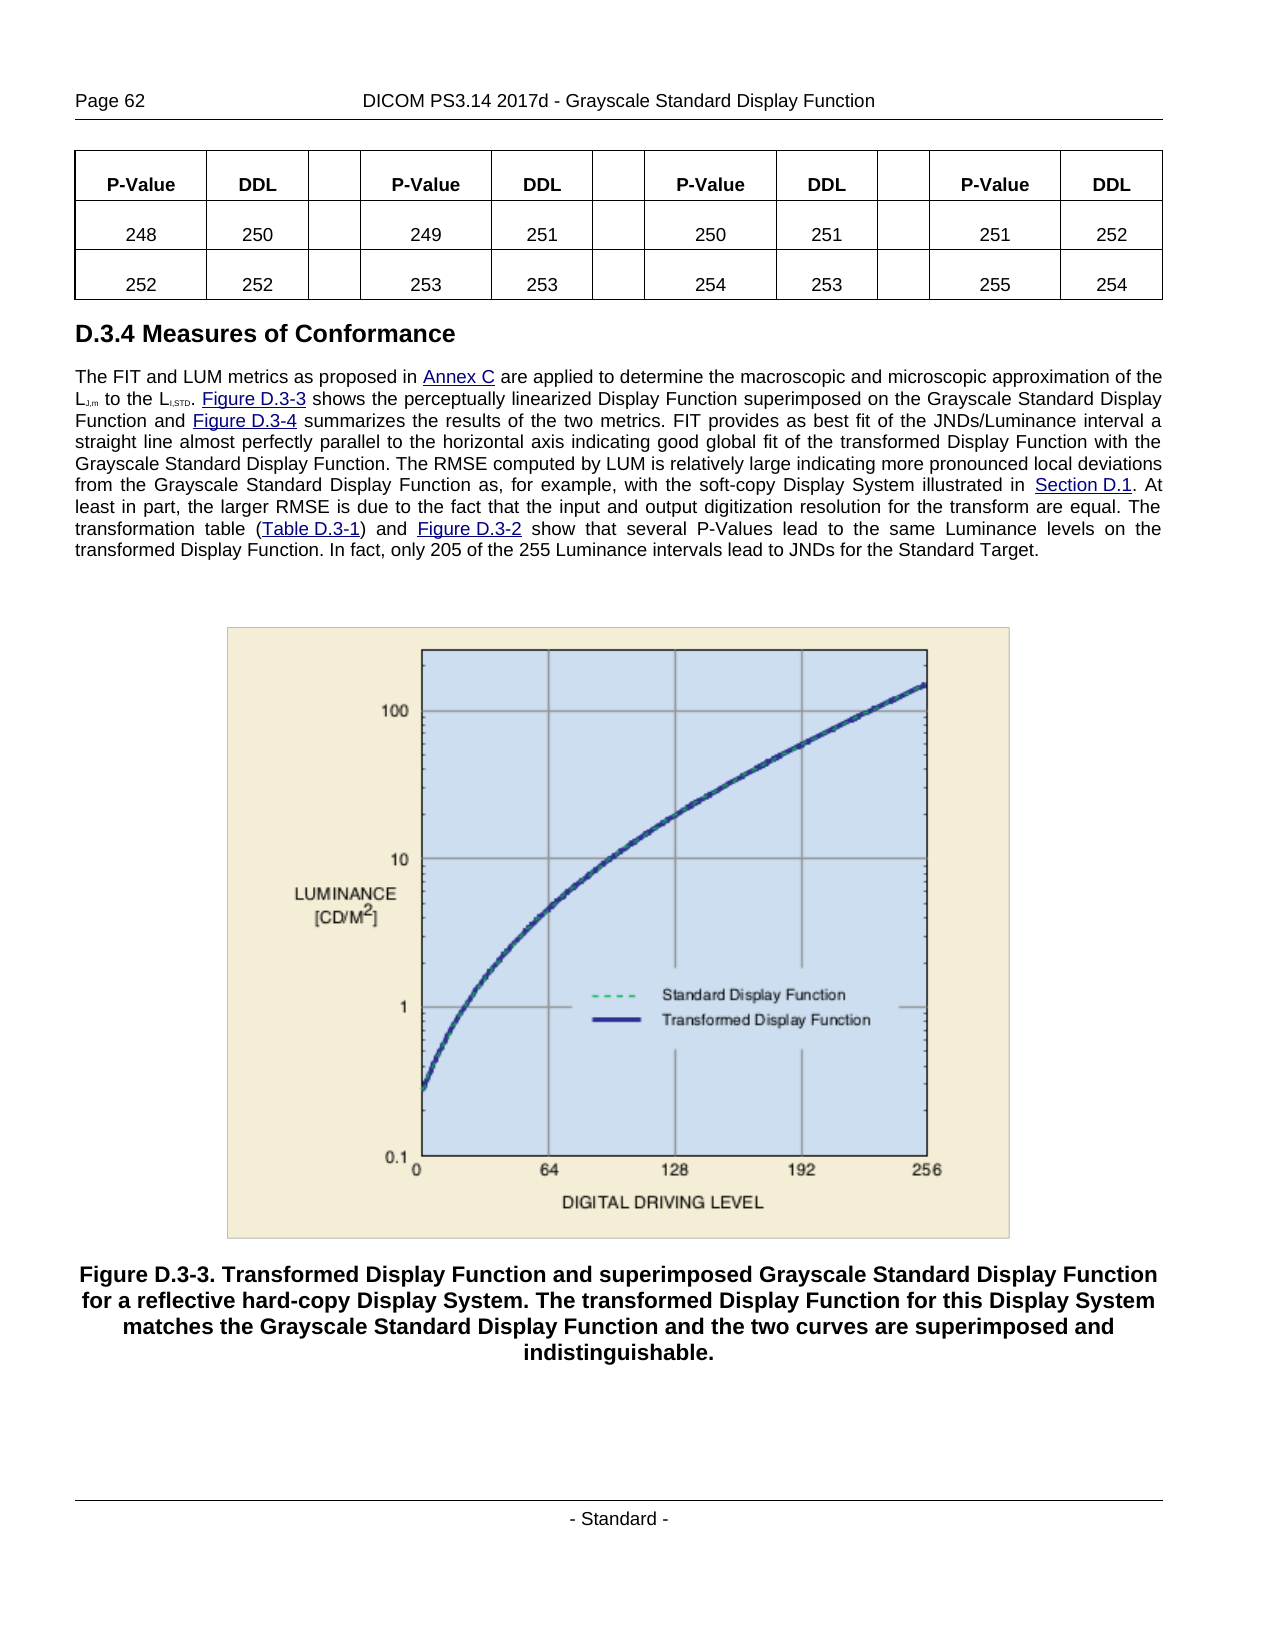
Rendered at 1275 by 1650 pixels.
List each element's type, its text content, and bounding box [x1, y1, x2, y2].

table_cell 254 [645, 250, 776, 299]
text Figure D.3-3. Transformed Display Function and superimposed Grayscale Standard Display Function for a reflective hard-copy Display System. The transformed Display Function for this Display System matches the Grayscale Standard Display Function and the two curves are superimposed and indistinguishable. [75, 1262, 1162, 1365]
table_cell 249 [361, 201, 491, 249]
table_header [309, 151, 360, 200]
table_cell 251 [930, 201, 1060, 249]
table_cell 252 [1061, 201, 1162, 249]
table_header DDL [1061, 151, 1162, 200]
table_cell 248 [76, 201, 206, 249]
table_cell [593, 201, 644, 249]
table_header [593, 151, 644, 200]
table_cell 251 [492, 201, 592, 249]
table_cell [309, 201, 360, 249]
table_cell 253 [361, 250, 491, 299]
table_cell 250 [207, 201, 308, 249]
table_cell 253 [492, 250, 592, 299]
table_cell 255 [930, 250, 1060, 299]
table_cell 251 [777, 201, 877, 249]
table_cell [309, 250, 360, 299]
table_header DDL [777, 151, 877, 200]
table_header DDL [492, 151, 592, 200]
table_header P-Value [645, 151, 776, 200]
table_cell 253 [777, 250, 877, 299]
table_cell [878, 201, 929, 249]
text D.3.4 Measures of Conformance [75, 319, 1162, 348]
table_header [878, 151, 929, 200]
table_cell 254 [1061, 250, 1162, 299]
table_header P-Value [76, 151, 206, 200]
picture [226, 626, 1011, 1240]
table_header P-Value [930, 151, 1060, 200]
table_cell [593, 250, 644, 299]
table_cell 252 [207, 250, 308, 299]
table_header P-Value [361, 151, 491, 200]
table_header DDL [207, 151, 308, 200]
table_cell [878, 250, 929, 299]
table_cell 250 [645, 201, 776, 249]
text The FIT and LUM metrics as proposed in Annex C are applied to determine the macroscopic and microscopic approximation of the LJ,m to the LI,STD. Figure D.3-3 shows the perceptually linearized Display Function superimposed on the Grayscale Standard Display Function and Figure D.3-4 summarizes the results of the two metrics. FIT provides as best fit of the JNDs/Luminance interval a straight line almost perfectly parallel to the horizontal axis indicating good global fit of the transformed Display Function with the Grayscale Standard Display Function. The RMSE computed by LUM is relatively large indicating more pronounced local deviations from the Grayscale Standard Display Function as, for example, with the soft-copy Display System illustrated in Section D.1. At least in part, the larger RMSE is due to the fact that the input and output digitization resolution for the transform are equal. The transformation table (Table D.3-1) and Figure D.3-2 show that several P-Values lead to the same Luminance levels on the transformed Display Function. In fact, only 205 of the 255 Luminance intervals lead to JNDs for the Standard Target. [75, 366, 1162, 560]
table_cell 252 [76, 250, 206, 299]
